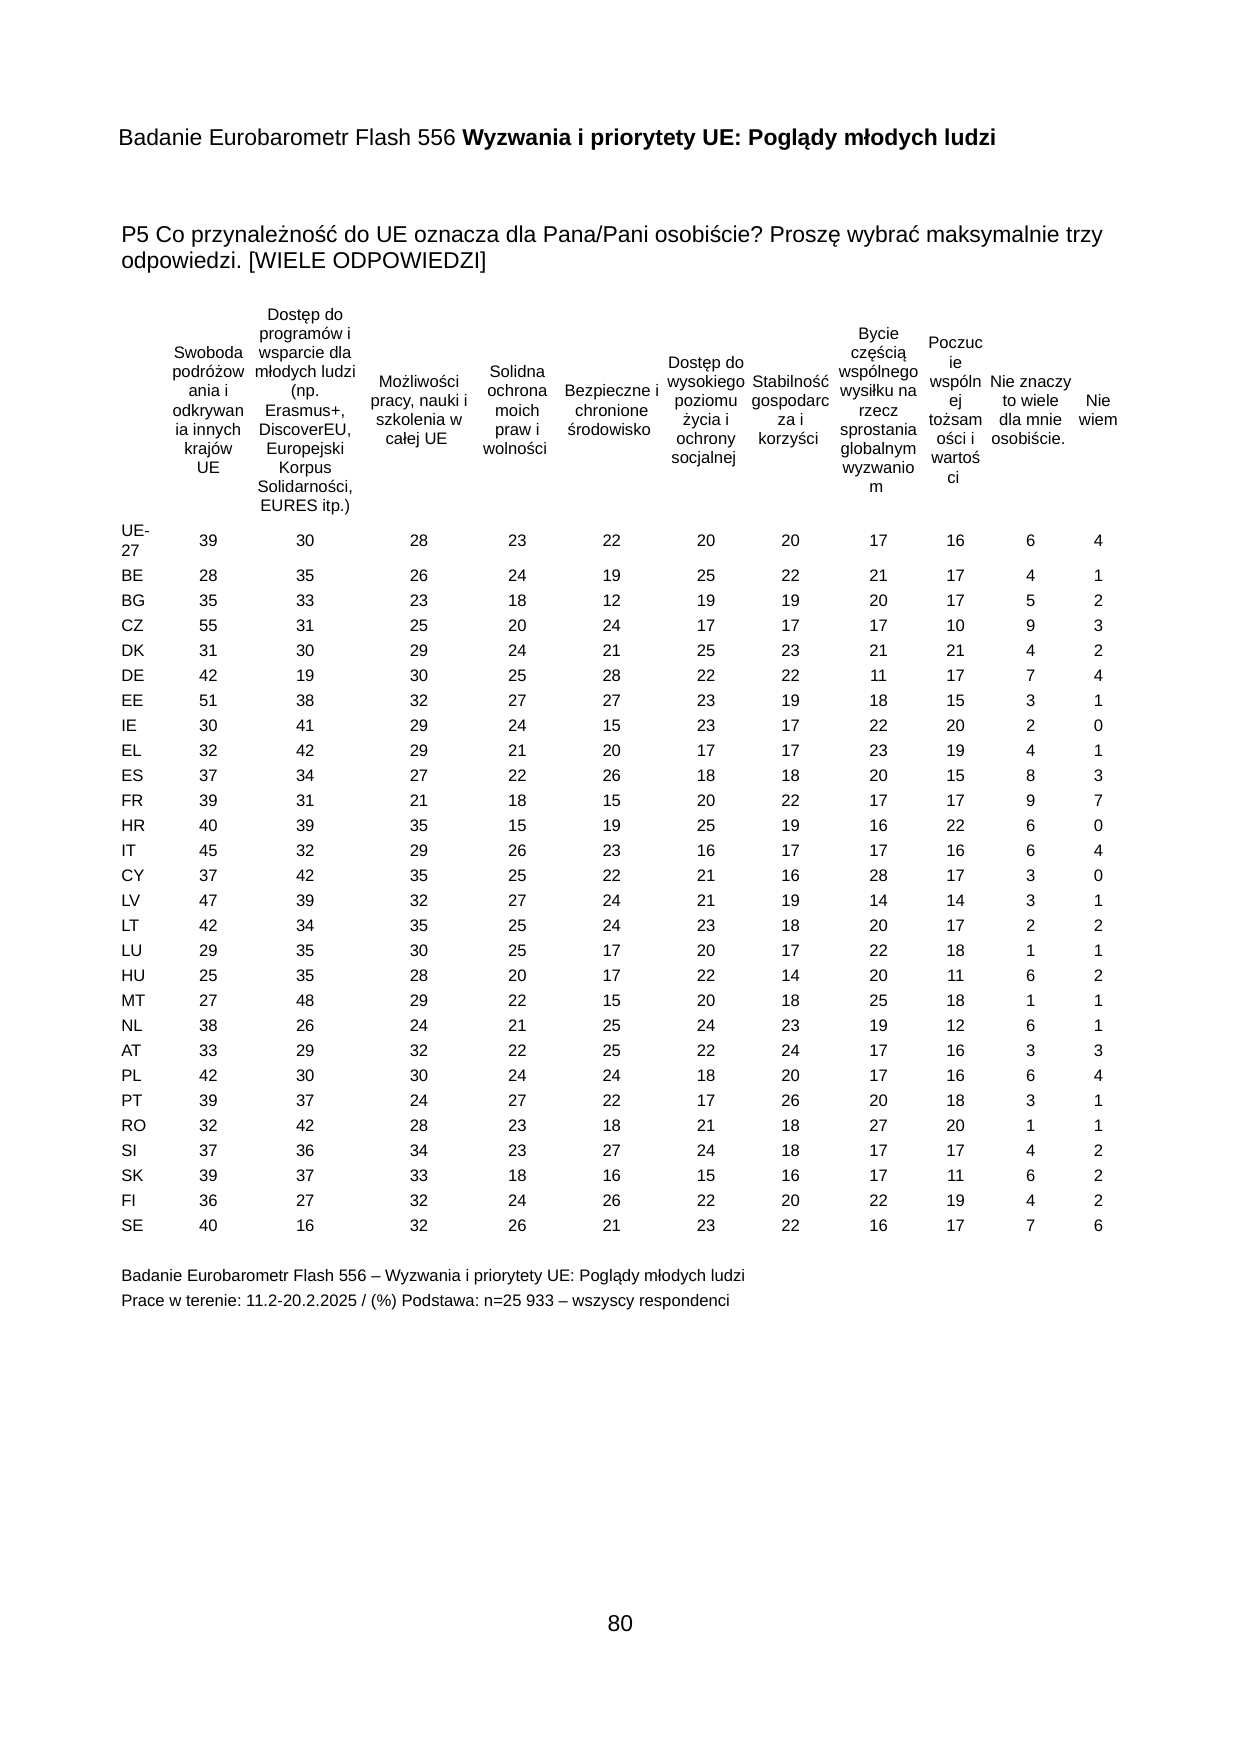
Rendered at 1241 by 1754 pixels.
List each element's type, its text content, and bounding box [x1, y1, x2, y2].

table_cell 14 [924, 888, 987, 912]
table_cell 10 [924, 613, 987, 637]
table_cell 3 [987, 863, 1074, 887]
table_cell 20 [748, 1063, 833, 1087]
table_cell 15 [924, 688, 987, 712]
table_cell 22 [664, 663, 748, 687]
table_cell 25 [475, 663, 559, 687]
table_cell 18 [664, 763, 748, 787]
table_cell 26 [475, 838, 559, 862]
table_cell 17 [924, 788, 987, 812]
table_cell 38 [248, 688, 363, 712]
table_cell [118, 277, 169, 302]
table_cell 31 [248, 613, 363, 637]
table_cell 27 [475, 1088, 559, 1112]
table_cell [748, 1238, 833, 1262]
table_cell 20 [559, 738, 664, 762]
table_cell 3 [1074, 1038, 1122, 1062]
table_cell 51 [169, 688, 247, 712]
table_cell 23 [833, 738, 924, 762]
table_cell 32 [169, 1113, 247, 1137]
table_cell [833, 277, 924, 302]
table_cell 29 [363, 738, 475, 762]
table_cell Badanie Eurobarometr Flash 556 – Wyzwania i priorytety UE: Poglądy młodych ludzi [118, 1263, 1122, 1287]
table_cell EL [118, 738, 169, 762]
table_cell 2 [1074, 1138, 1122, 1162]
table_cell 32 [248, 838, 363, 862]
table_cell Bezpieczne i chronione środowisko [559, 302, 664, 518]
table_cell 25 [475, 938, 559, 962]
table_cell 4 [987, 738, 1074, 762]
table_cell [833, 1238, 924, 1262]
table_cell 15 [475, 813, 559, 837]
table_cell Stabilność gospodarcza i korzyści [748, 302, 833, 518]
table_cell 3 [987, 688, 1074, 712]
table_cell 28 [363, 518, 475, 562]
table_cell 34 [248, 763, 363, 787]
table_cell 22 [475, 1038, 559, 1062]
table_cell 18 [748, 913, 833, 937]
table_cell 15 [664, 1163, 748, 1187]
table_cell 28 [833, 863, 924, 887]
table_cell [475, 1238, 559, 1262]
table_cell 24 [748, 1038, 833, 1062]
table_cell 24 [559, 613, 664, 637]
table_cell 14 [748, 963, 833, 987]
table_cell 21 [833, 638, 924, 662]
table_cell 32 [363, 888, 475, 912]
table_cell 19 [748, 588, 833, 612]
table_cell 20 [748, 1188, 833, 1212]
table_cell 22 [833, 938, 924, 962]
table_cell 33 [169, 1038, 247, 1062]
table_cell 45 [169, 838, 247, 862]
table_cell 1 [1074, 688, 1122, 712]
table_cell 22 [664, 963, 748, 987]
table_cell LU [118, 938, 169, 962]
table_cell 2 [987, 713, 1074, 737]
table_cell 25 [664, 813, 748, 837]
table_cell BG [118, 588, 169, 612]
table_cell [118, 302, 169, 518]
table_cell 16 [833, 1213, 924, 1237]
table_cell 35 [169, 588, 247, 612]
table_cell 11 [833, 663, 924, 687]
table_cell 18 [924, 988, 987, 1012]
table_cell [248, 277, 363, 302]
table_cell 23 [475, 1138, 559, 1162]
table_cell [559, 277, 664, 302]
table_cell 17 [664, 613, 748, 637]
table_cell 37 [169, 1138, 247, 1162]
table_cell 27 [559, 1138, 664, 1162]
table_cell AT [118, 1038, 169, 1062]
table_cell 39 [248, 813, 363, 837]
table_cell 4 [1074, 663, 1122, 687]
table_cell 19 [748, 888, 833, 912]
table_cell Prace w terenie: 11.2-20.2.2025 / (%) Podstawa: n=25 933 – wszyscy respondenci [118, 1288, 1122, 1312]
table_cell 40 [169, 813, 247, 837]
table_cell 23 [664, 913, 748, 937]
table_cell 15 [924, 763, 987, 787]
table_cell 17 [833, 1138, 924, 1162]
table_cell 23 [559, 838, 664, 862]
table_cell 26 [748, 1088, 833, 1112]
table_cell 42 [248, 1113, 363, 1137]
table_cell 39 [169, 518, 247, 562]
table_cell 21 [924, 638, 987, 662]
table_cell UE-27 [118, 518, 169, 562]
table_cell 23 [664, 1213, 748, 1237]
table_cell 20 [833, 1088, 924, 1112]
table_cell 35 [363, 913, 475, 937]
table_cell 22 [833, 713, 924, 737]
table_cell 3 [1074, 613, 1122, 637]
table_cell 25 [363, 613, 475, 637]
table_cell 12 [924, 1013, 987, 1037]
table_cell 19 [748, 813, 833, 837]
table_cell 27 [363, 763, 475, 787]
table_cell 39 [248, 888, 363, 912]
table_cell 6 [987, 813, 1074, 837]
table_cell 42 [169, 913, 247, 937]
table_cell 25 [559, 1013, 664, 1037]
table_cell 26 [248, 1013, 363, 1037]
table_cell 18 [924, 1088, 987, 1112]
table_cell 1 [1074, 938, 1122, 962]
table_cell FR [118, 788, 169, 812]
table_cell 1 [1074, 888, 1122, 912]
table_cell Nie znaczy to wiele dla mnie osobiście. [987, 302, 1074, 518]
table_cell 18 [833, 688, 924, 712]
table_cell [664, 277, 748, 302]
table_cell 22 [475, 988, 559, 1012]
table_cell 22 [559, 863, 664, 887]
table_cell 38 [169, 1013, 247, 1037]
table_cell [664, 1238, 748, 1262]
table_cell 24 [475, 563, 559, 587]
table_cell 19 [924, 738, 987, 762]
table_cell 2 [1074, 638, 1122, 662]
table_cell NL [118, 1013, 169, 1037]
table_cell 3 [987, 888, 1074, 912]
table_cell HR [118, 813, 169, 837]
table_cell 28 [559, 663, 664, 687]
table_cell MT [118, 988, 169, 1012]
table_cell SK [118, 1163, 169, 1187]
table_cell LV [118, 888, 169, 912]
table_cell 2 [1074, 588, 1122, 612]
table_cell 19 [664, 588, 748, 612]
table_cell Możliwości pracy, nauki i szkolenia w całej UE [363, 302, 475, 518]
table_cell Dostęp do wysokiego poziomu życia i ochrony socjalnej [664, 302, 748, 518]
table_cell 27 [475, 688, 559, 712]
table_cell 37 [248, 1163, 363, 1187]
table_cell 35 [363, 863, 475, 887]
table_cell 16 [924, 1063, 987, 1087]
table_cell 22 [664, 1038, 748, 1062]
table_cell 6 [987, 838, 1074, 862]
table_cell IT [118, 838, 169, 862]
table_cell 24 [363, 1013, 475, 1037]
table_cell 23 [363, 588, 475, 612]
table_cell 6 [987, 1063, 1074, 1087]
table_cell 4 [987, 1188, 1074, 1212]
table_cell 4 [987, 563, 1074, 587]
table_cell 32 [169, 738, 247, 762]
table_cell 17 [924, 563, 987, 587]
table_cell 17 [748, 713, 833, 737]
table_cell 19 [833, 1013, 924, 1037]
table_cell 22 [748, 788, 833, 812]
table_cell 1 [987, 1113, 1074, 1137]
table_cell [924, 277, 987, 302]
table_cell 17 [748, 938, 833, 962]
table_cell 4 [1074, 1063, 1122, 1087]
table_cell 17 [833, 788, 924, 812]
table_cell 22 [475, 763, 559, 787]
table_cell 16 [748, 1163, 833, 1187]
table_cell 29 [363, 838, 475, 862]
table_cell 26 [475, 1213, 559, 1237]
table_cell 16 [924, 1038, 987, 1062]
table_cell 4 [987, 1138, 1074, 1162]
table_cell 17 [924, 663, 987, 687]
table_cell 29 [248, 1038, 363, 1062]
table_cell 22 [748, 563, 833, 587]
table_cell 20 [664, 518, 748, 562]
table_cell 22 [559, 1088, 664, 1112]
table_cell 27 [559, 688, 664, 712]
table_cell 6 [987, 1013, 1074, 1037]
table_cell 30 [169, 713, 247, 737]
table_cell 29 [363, 638, 475, 662]
table_cell 7 [987, 1213, 1074, 1237]
table_cell 42 [248, 863, 363, 887]
table_cell 35 [248, 563, 363, 587]
table_cell 21 [559, 1213, 664, 1237]
table_cell 16 [833, 813, 924, 837]
table_cell [1074, 277, 1122, 302]
table_cell 21 [559, 638, 664, 662]
table_cell [169, 1238, 247, 1262]
table_cell 17 [924, 1138, 987, 1162]
table_cell 30 [248, 638, 363, 662]
table_cell 18 [748, 1138, 833, 1162]
table_cell 40 [169, 1213, 247, 1237]
table_cell 32 [363, 688, 475, 712]
table_cell 26 [363, 563, 475, 587]
table_cell 30 [248, 518, 363, 562]
table_cell 30 [248, 1063, 363, 1087]
table_cell 18 [748, 988, 833, 1012]
table_cell 25 [475, 863, 559, 887]
table_cell LT [118, 913, 169, 937]
table_cell 22 [748, 663, 833, 687]
table_cell 32 [363, 1038, 475, 1062]
table_cell 20 [924, 1113, 987, 1137]
table_cell 2 [1074, 963, 1122, 987]
table_cell EE [118, 688, 169, 712]
table_cell 8 [987, 763, 1074, 787]
table_cell 36 [248, 1138, 363, 1162]
table_cell 15 [559, 713, 664, 737]
table_cell 17 [924, 1213, 987, 1237]
table_cell 1 [1074, 1088, 1122, 1112]
table_cell 17 [559, 938, 664, 962]
table_cell [748, 277, 833, 302]
table_cell Swoboda podróżowania i odkrywania innych krajów UE [169, 302, 247, 518]
table_cell SE [118, 1213, 169, 1237]
table_cell 23 [664, 713, 748, 737]
table_cell [475, 277, 559, 302]
table_cell [363, 277, 475, 302]
table_cell 20 [833, 588, 924, 612]
table_cell 42 [169, 1063, 247, 1087]
table_cell 24 [664, 1138, 748, 1162]
table_cell 19 [924, 1188, 987, 1212]
table_cell 22 [924, 813, 987, 837]
table_cell 33 [363, 1163, 475, 1187]
table_cell 17 [924, 913, 987, 937]
table_cell CY [118, 863, 169, 887]
table_cell 17 [833, 1063, 924, 1087]
table_cell 21 [664, 863, 748, 887]
table_cell 42 [248, 738, 363, 762]
table_cell Poczucie wspólnej tożsamości i wartości [924, 302, 987, 518]
table_cell 25 [475, 913, 559, 937]
table_cell 1 [1074, 738, 1122, 762]
table_cell 3 [987, 1038, 1074, 1062]
table_cell 22 [833, 1188, 924, 1212]
table_cell 2 [1074, 1163, 1122, 1187]
table_cell 23 [748, 1013, 833, 1037]
table_cell 42 [169, 663, 247, 687]
table_cell 4 [1074, 838, 1122, 862]
table_cell [169, 277, 247, 302]
table_cell 20 [924, 713, 987, 737]
table_cell [559, 1238, 664, 1262]
table_cell 34 [363, 1138, 475, 1162]
table_cell 39 [169, 788, 247, 812]
table_cell 18 [664, 1063, 748, 1087]
table_cell 25 [559, 1038, 664, 1062]
table_cell 30 [363, 1063, 475, 1087]
table_cell 20 [833, 963, 924, 987]
table_cell 20 [664, 938, 748, 962]
table_cell 23 [475, 518, 559, 562]
table_cell 35 [363, 813, 475, 837]
table_cell 18 [559, 1113, 664, 1137]
table_cell 7 [987, 663, 1074, 687]
table_cell 47 [169, 888, 247, 912]
table_cell 16 [924, 838, 987, 862]
table_cell 23 [475, 1113, 559, 1137]
table_cell 6 [987, 518, 1074, 562]
table_cell 18 [748, 763, 833, 787]
table_cell 24 [559, 888, 664, 912]
table_cell 1 [1074, 988, 1122, 1012]
table_cell 2 [1074, 913, 1122, 937]
table_cell 25 [664, 638, 748, 662]
table_cell 18 [748, 1113, 833, 1137]
table_cell 21 [664, 1113, 748, 1137]
table_cell 30 [363, 663, 475, 687]
table_cell 9 [987, 613, 1074, 637]
table_cell 28 [363, 1113, 475, 1137]
table_cell 22 [559, 518, 664, 562]
table_cell 37 [248, 1088, 363, 1112]
table_cell 11 [924, 1163, 987, 1187]
table_cell FI [118, 1188, 169, 1212]
table_cell 24 [559, 1063, 664, 1087]
table_cell PL [118, 1063, 169, 1087]
table_cell 27 [248, 1188, 363, 1212]
table_cell 32 [363, 1213, 475, 1237]
table_cell 27 [475, 888, 559, 912]
table_cell 6 [987, 963, 1074, 987]
table_cell 16 [248, 1213, 363, 1237]
table_cell 20 [475, 613, 559, 637]
table_cell 5 [987, 588, 1074, 612]
table_cell 21 [664, 888, 748, 912]
table_cell 17 [748, 613, 833, 637]
table_cell 26 [559, 763, 664, 787]
table_cell 1 [1074, 1113, 1122, 1137]
table_cell 19 [248, 663, 363, 687]
table_cell IE [118, 713, 169, 737]
table_cell 24 [363, 1088, 475, 1112]
table_cell 15 [559, 788, 664, 812]
table_cell [1074, 1238, 1122, 1262]
table_cell 17 [748, 738, 833, 762]
table_cell 4 [987, 638, 1074, 662]
table_cell 16 [559, 1163, 664, 1187]
table_cell 2 [1074, 1188, 1122, 1212]
table_cell CZ [118, 613, 169, 637]
table_cell 27 [169, 988, 247, 1012]
table_cell HU [118, 963, 169, 987]
table_cell 37 [169, 763, 247, 787]
table_cell [118, 1238, 169, 1262]
table_cell 1 [1074, 1013, 1122, 1037]
table_cell 17 [924, 863, 987, 887]
table_cell 24 [559, 913, 664, 937]
table_cell 0 [1074, 863, 1122, 887]
table_cell [363, 1238, 475, 1262]
table_cell 1 [1074, 563, 1122, 587]
table_cell PT [118, 1088, 169, 1112]
table_cell 18 [475, 1163, 559, 1187]
table_cell 3 [987, 1088, 1074, 1112]
table_cell 21 [363, 788, 475, 812]
table_cell 11 [924, 963, 987, 987]
table_cell 20 [833, 763, 924, 787]
table_cell 19 [559, 563, 664, 587]
table_cell 23 [748, 638, 833, 662]
table_cell 17 [833, 518, 924, 562]
table_cell 24 [475, 713, 559, 737]
table_cell 30 [363, 938, 475, 962]
table_cell 23 [664, 688, 748, 712]
table_cell DK [118, 638, 169, 662]
table_cell 1 [987, 988, 1074, 1012]
table_header P5 Co przynależność do UE oznacza dla Pana/Pani osobiście? Proszę wybrać maksymalnie trzy odpowiedzi. [WIELE ODPOWIEDZI] [118, 218, 1122, 277]
table_cell 39 [169, 1163, 247, 1187]
table_cell 29 [169, 938, 247, 962]
table_cell SI [118, 1138, 169, 1162]
table_cell 22 [748, 1213, 833, 1237]
table_cell 20 [833, 913, 924, 937]
table_cell 2 [987, 913, 1074, 937]
table_cell BE [118, 563, 169, 587]
table_cell 36 [169, 1188, 247, 1212]
table_cell 32 [363, 1188, 475, 1212]
table_cell 35 [248, 963, 363, 987]
table_cell [987, 277, 1074, 302]
table_cell 6 [1074, 1213, 1122, 1237]
table_cell 28 [363, 963, 475, 987]
table_cell 35 [248, 938, 363, 962]
table_cell 0 [1074, 713, 1122, 737]
table_cell 20 [664, 788, 748, 812]
table_cell 1 [987, 938, 1074, 962]
table_cell 0 [1074, 813, 1122, 837]
table_cell 18 [475, 788, 559, 812]
table_cell 48 [248, 988, 363, 1012]
table_cell Nie wiem [1074, 302, 1122, 518]
table_cell Bycie częścią wspólnego wysiłku na rzecz sprostania globalnym wyzwaniom [833, 302, 924, 518]
table_cell 37 [169, 863, 247, 887]
table_cell 17 [833, 613, 924, 637]
table_cell 22 [664, 1188, 748, 1212]
table_cell 21 [475, 738, 559, 762]
table_cell 19 [559, 813, 664, 837]
table_cell 27 [833, 1113, 924, 1137]
table_cell [248, 1238, 363, 1262]
table_cell 18 [924, 938, 987, 962]
table_cell 3 [1074, 763, 1122, 787]
table_cell 17 [664, 738, 748, 762]
table_cell 24 [475, 1188, 559, 1212]
table_cell 16 [748, 863, 833, 887]
table_cell Dostęp do programów i wsparcie dla młodych ludzi (np. Erasmus+, DiscoverEU, Europejski Korpus Solidarności, EURES itp.) [248, 302, 363, 518]
table_cell 34 [248, 913, 363, 937]
table_cell 39 [169, 1088, 247, 1112]
table_cell 16 [924, 518, 987, 562]
table_cell 31 [169, 638, 247, 662]
table_cell 31 [248, 788, 363, 812]
table_cell 29 [363, 713, 475, 737]
table_cell 20 [748, 518, 833, 562]
table_cell 33 [248, 588, 363, 612]
table_cell [987, 1238, 1074, 1262]
table_cell 17 [833, 838, 924, 862]
table_cell 17 [833, 1038, 924, 1062]
table_cell Solidna ochrona moich praw i wolności [475, 302, 559, 518]
table_cell 15 [559, 988, 664, 1012]
table_cell 21 [475, 1013, 559, 1037]
table_cell 21 [833, 563, 924, 587]
table_cell 24 [475, 638, 559, 662]
table_cell 18 [475, 588, 559, 612]
table_cell 12 [559, 588, 664, 612]
table_cell 14 [833, 888, 924, 912]
table_cell 17 [833, 1163, 924, 1187]
table_cell 55 [169, 613, 247, 637]
table_cell 17 [748, 838, 833, 862]
table_cell 41 [248, 713, 363, 737]
table_cell ES [118, 763, 169, 787]
table_cell 4 [1074, 518, 1122, 562]
table_cell 6 [987, 1163, 1074, 1187]
table_cell 24 [664, 1013, 748, 1037]
table_cell 20 [475, 963, 559, 987]
table_cell 17 [924, 588, 987, 612]
table_cell 17 [559, 963, 664, 987]
table_cell DE [118, 663, 169, 687]
table_cell 17 [664, 1088, 748, 1112]
table_cell 28 [169, 563, 247, 587]
table_cell 16 [664, 838, 748, 862]
table_cell 25 [664, 563, 748, 587]
table_cell 20 [664, 988, 748, 1012]
table_cell 25 [833, 988, 924, 1012]
table_cell 26 [559, 1188, 664, 1212]
table_cell 7 [1074, 788, 1122, 812]
table_cell RO [118, 1113, 169, 1137]
table_cell 29 [363, 988, 475, 1012]
table_cell 9 [987, 788, 1074, 812]
table_cell 19 [748, 688, 833, 712]
table_cell 25 [169, 963, 247, 987]
table_cell 24 [475, 1063, 559, 1087]
table_cell [924, 1238, 987, 1262]
